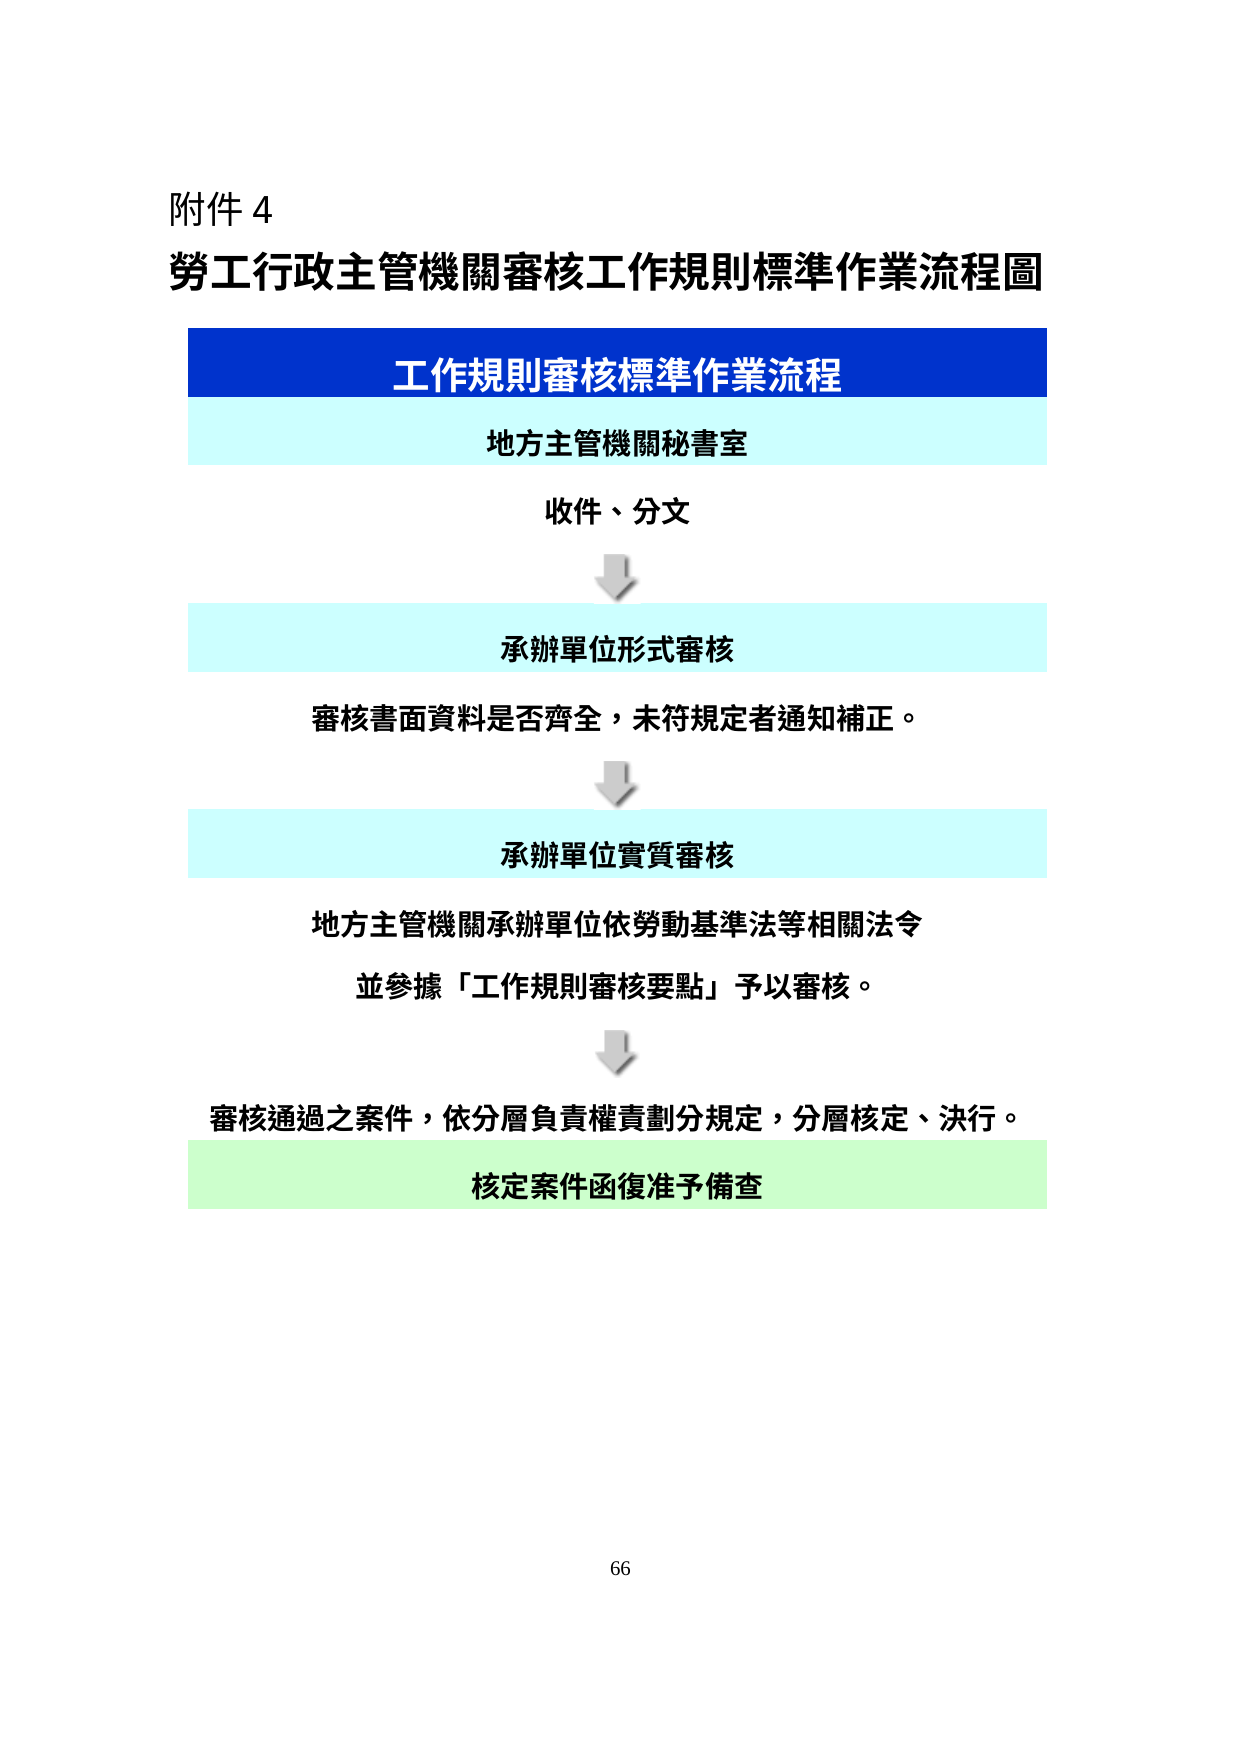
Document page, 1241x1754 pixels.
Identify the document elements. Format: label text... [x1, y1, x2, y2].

picture [594, 1030, 640, 1078]
picture [593, 761, 641, 810]
table_header 工作規則審核標準作業流程 [188, 328, 1047, 397]
table_cell 審核通過之案件，依分層負責權責劃分規定，分層核定、決行。 [188, 1009, 1047, 1140]
text 附件4 [169, 165, 1069, 228]
table_cell 承辦單位實質審核 [188, 809, 1047, 878]
table_cell 承辦單位形式審核 [188, 603, 1047, 672]
table_cell 地方主管機關承辦單位依勞動基準法等相關法令 並參據「工作規則審核要點」予以審核。 [188, 878, 1047, 1009]
table_cell 核定案件函復准予備查 [188, 1140, 1047, 1209]
picture [593, 554, 641, 604]
table_cell [188, 740, 1047, 809]
table_cell 收件、分文 [188, 465, 1047, 534]
table_cell 地方主管機關秘書室 [188, 397, 1047, 465]
table_cell 審核書面資料是否齊全，未符規定者通知補正。 [188, 672, 1047, 740]
table_cell [188, 534, 1047, 603]
text 勞工行政主管機關審核工作規則標準作業流程圖 [169, 228, 1069, 290]
